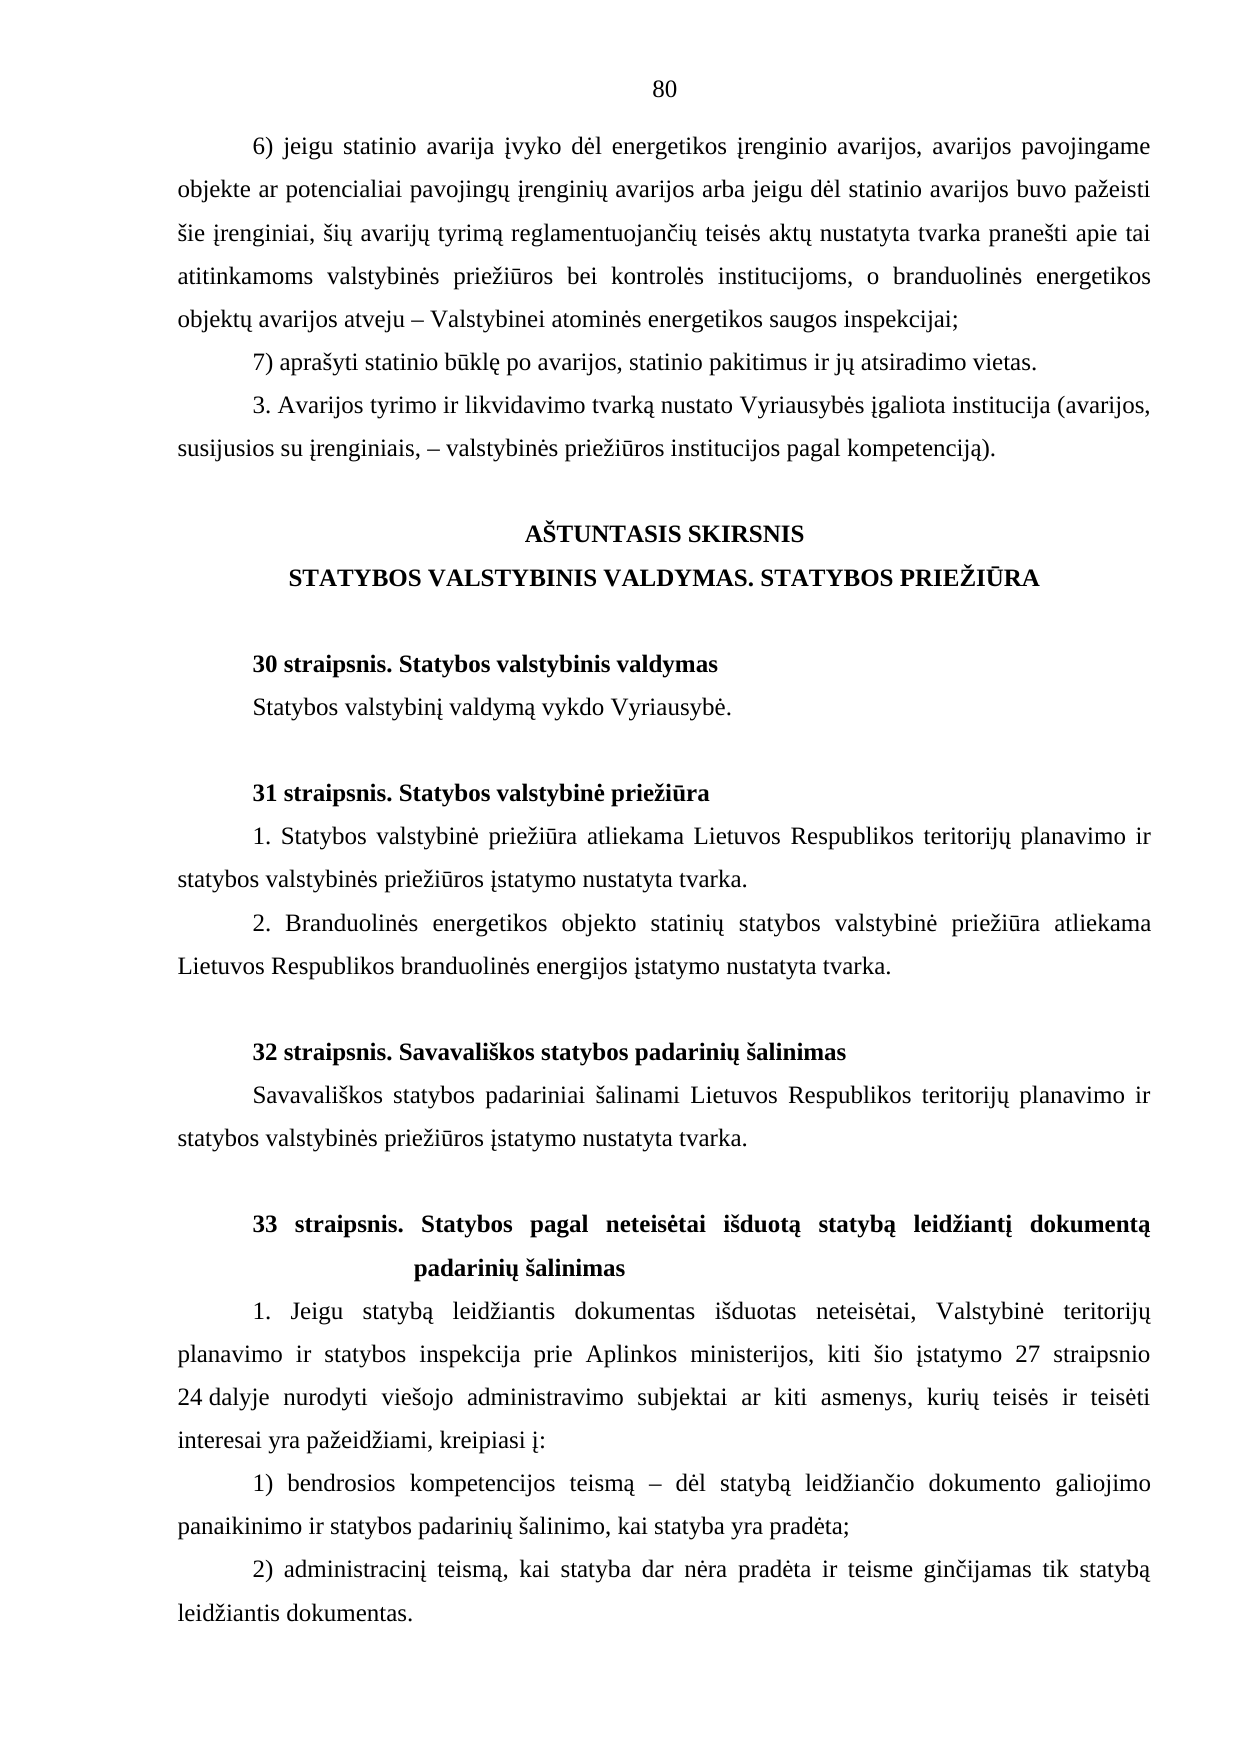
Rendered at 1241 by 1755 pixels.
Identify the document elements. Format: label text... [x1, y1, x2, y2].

text 32 straipsnis. Savavališkos statybos padarinių šalinimas [177, 1037, 1152, 1066]
text 1. Jeigu statybą leidžiantis dokumentas išduotas neteisėtai, Valstybinė teritorijų planavimo ir statybos inspekcija prie Aplinkos ministerijos, kiti šio įstatymo 27 straipsnio 24 dalyje nurodyti viešojo administravimo subjektai ar kiti asmenys, kurių teisės ir teisėti interesai yra pažeidžiami, kreipiasi į: [177, 1296, 1152, 1454]
text 33 straipsnis. Statybos pagal neteisėtai išduotą statybą leidžiantį dokumentą padarinių šalinimas [252, 1209, 1152, 1281]
text 1. Statybos valstybinė priežiūra atliekama Lietuvos Respublikos teritorijų planavimo ir statybos valstybinės priežiūros įstatymo nustatyta tvarka. [177, 821, 1152, 893]
text Savavališkos statybos padariniai šalinami Lietuvos Respublikos teritorijų planavimo ir statybos valstybinės priežiūros įstatymo nustatyta tvarka. [177, 1080, 1152, 1152]
text 3. Avarijos tyrimo ir likvidavimo tvarką nustato Vyriausybės įgaliota institucija (avarijos, susijusios su įrenginiais, – valstybinės priežiūros institucijos pagal kompetenciją). [177, 390, 1152, 462]
text 30 straipsnis. Statybos valstybinis valdymas [177, 649, 1152, 678]
text AŠTUNTASIS SKIRSNIS [177, 519, 1152, 548]
text 2. Branduolinės energetikos objekto statinių statybos valstybinė priežiūra atliekama Lietuvos Respublikos branduolinės energijos įstatymo nustatyta tvarka. [177, 908, 1152, 979]
text 2) administracinį teismą, kai statyba dar nėra pradėta ir teisme ginčijamas tik statybą leidžiantis dokumentas. [177, 1554, 1152, 1626]
text 1) bendrosios kompetencijos teismą – dėl statybą leidžiančio dokumento galiojimo panaikinimo ir statybos padarinių šalinimo, kai statyba yra pradėta; [177, 1468, 1152, 1540]
text 31 straipsnis. Statybos valstybinė priežiūra [177, 778, 1152, 807]
text Statybos valstybinį valdymą vykdo Vyriausybė. [177, 692, 1152, 721]
text STATYBOS VALSTYBINIS VALDYMAS. STATYBOS PRIEŽIŪRA [177, 563, 1152, 591]
text 6) jeigu statinio avarija įvyko dėl energetikos įrenginio avarijos, avarijos pavojingame objekte ar potencialiai pavojingų įrenginių avarijos arba jeigu dėl statinio avarijos buvo pažeisti šie įrenginiai, šių avarijų tyrimą reglamentuojančių teisės aktų nustatyta tvarka pranešti apie tai atitinkamoms valstybinės priežiūros bei kontrolės institucijoms, o branduolinės energetikos objektų avarijos atveju – Valstybinei atominės energetikos saugos inspekcijai; [177, 131, 1152, 333]
text 7) aprašyti statinio būklę po avarijos, statinio pakitimus ir jų atsiradimo vietas. [177, 347, 1152, 376]
